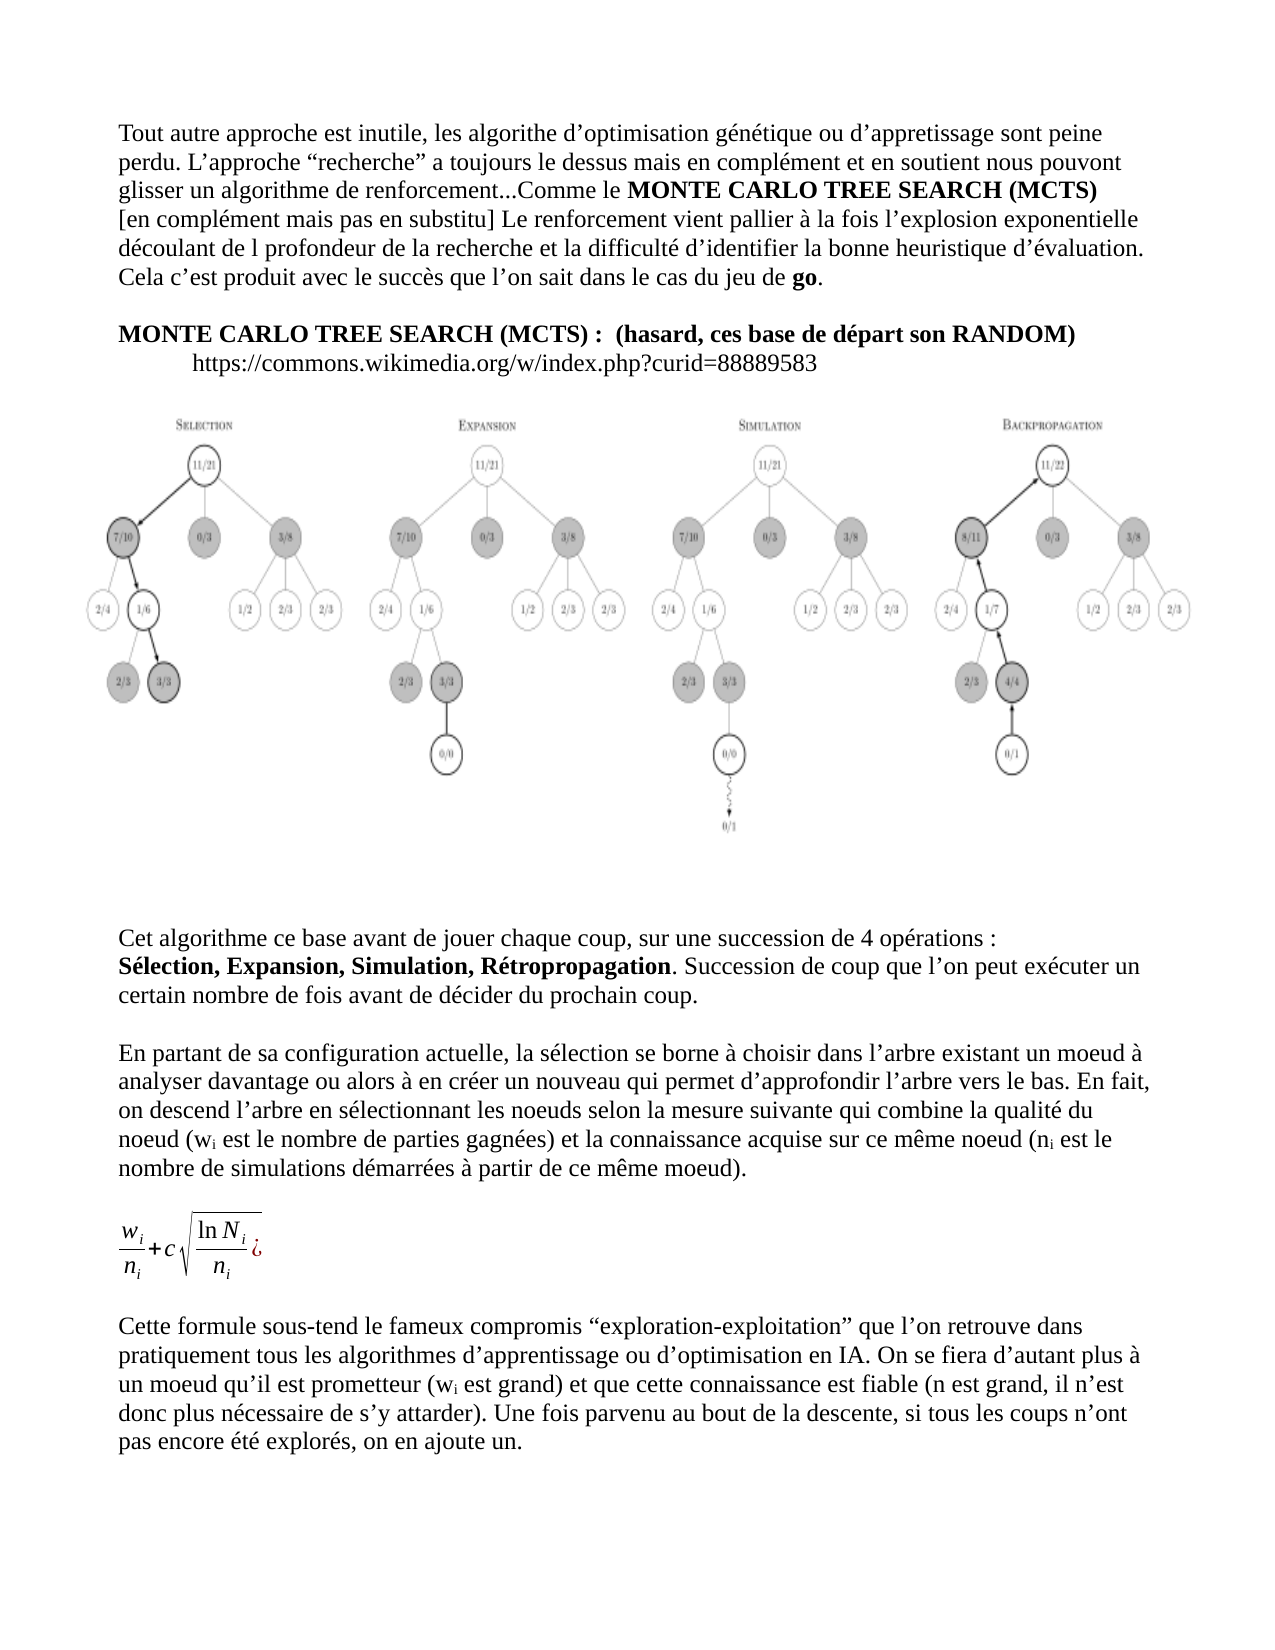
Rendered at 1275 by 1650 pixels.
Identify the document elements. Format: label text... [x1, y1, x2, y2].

text [en complément mais pas en substitu] Le renforcement vient pallier à la fois l’explosion exponentielle découlant de l profondeur de la recherche et la difficulté d’identifier la bonne heuristique d’évaluation. Cela c’est produit avec le succès que l’on sait dans le cas du jeu de go. [118, 204, 1157, 291]
picture [82, 405, 1193, 837]
text Cet algorithme ce base avant de jouer chaque coup, sur une succession de 4 opérations : [118, 923, 1157, 951]
text Sélection, Expansion, Simulation, Rétropropagation. Succession de coup que l’on peut exécuter un certain nombre de fois avant de décider du prochain coup. [118, 951, 1157, 1009]
text Cette formule sous-tend le fameux compromis “exploration-exploitation” que l’on retrouve dans pratiquement tous les algorithmes d’apprentissage ou d’optimisation en IA. On se fiera d’autant plus à un moeud qu’il est prometteur (wi est grand) et que cette connaissance est fiable (n est grand, il n’est donc plus nécessaire de s’y attarder). Une fois parvenu au bout de la descente, si tous les coups n’ont pas encore été explorés, on en ajoute un. [118, 1311, 1157, 1455]
text Tout autre approche est inutile, les algorithe d’optimisation génétique ou d’appretissage sont peine perdu. L’approche “recherche” a toujours le dessus mais en complément et en soutient nous pouvont glisser un algorithme de renforcement...Comme le MONTE CARLO TREE SEARCH (MCTS) [118, 118, 1157, 204]
text En partant de sa configuration actuelle, la sélection se borne à choisir dans l’arbre existant un moeud à analyser davantage ou alors à en créer un nouveau qui permet d’approfondir l’arbre vers le bas. En fait, on descend l’arbre en sélectionnant les noeuds selon la mesure suivante qui combine la qualité du noeud (wi est le nombre de parties gagnées) et la connaissance acquise sur ce même noeud (ni est le nombre de simulations démarrées à partir de ce même moeud). [118, 1038, 1157, 1181]
text MONTE CARLO TREE SEARCH (MCTS) : (hasard, ces base de départ son RANDOM) [118, 319, 1157, 348]
text https://commons.wikimedia.org/w/index.php?curid=88889583 [118, 348, 1157, 377]
